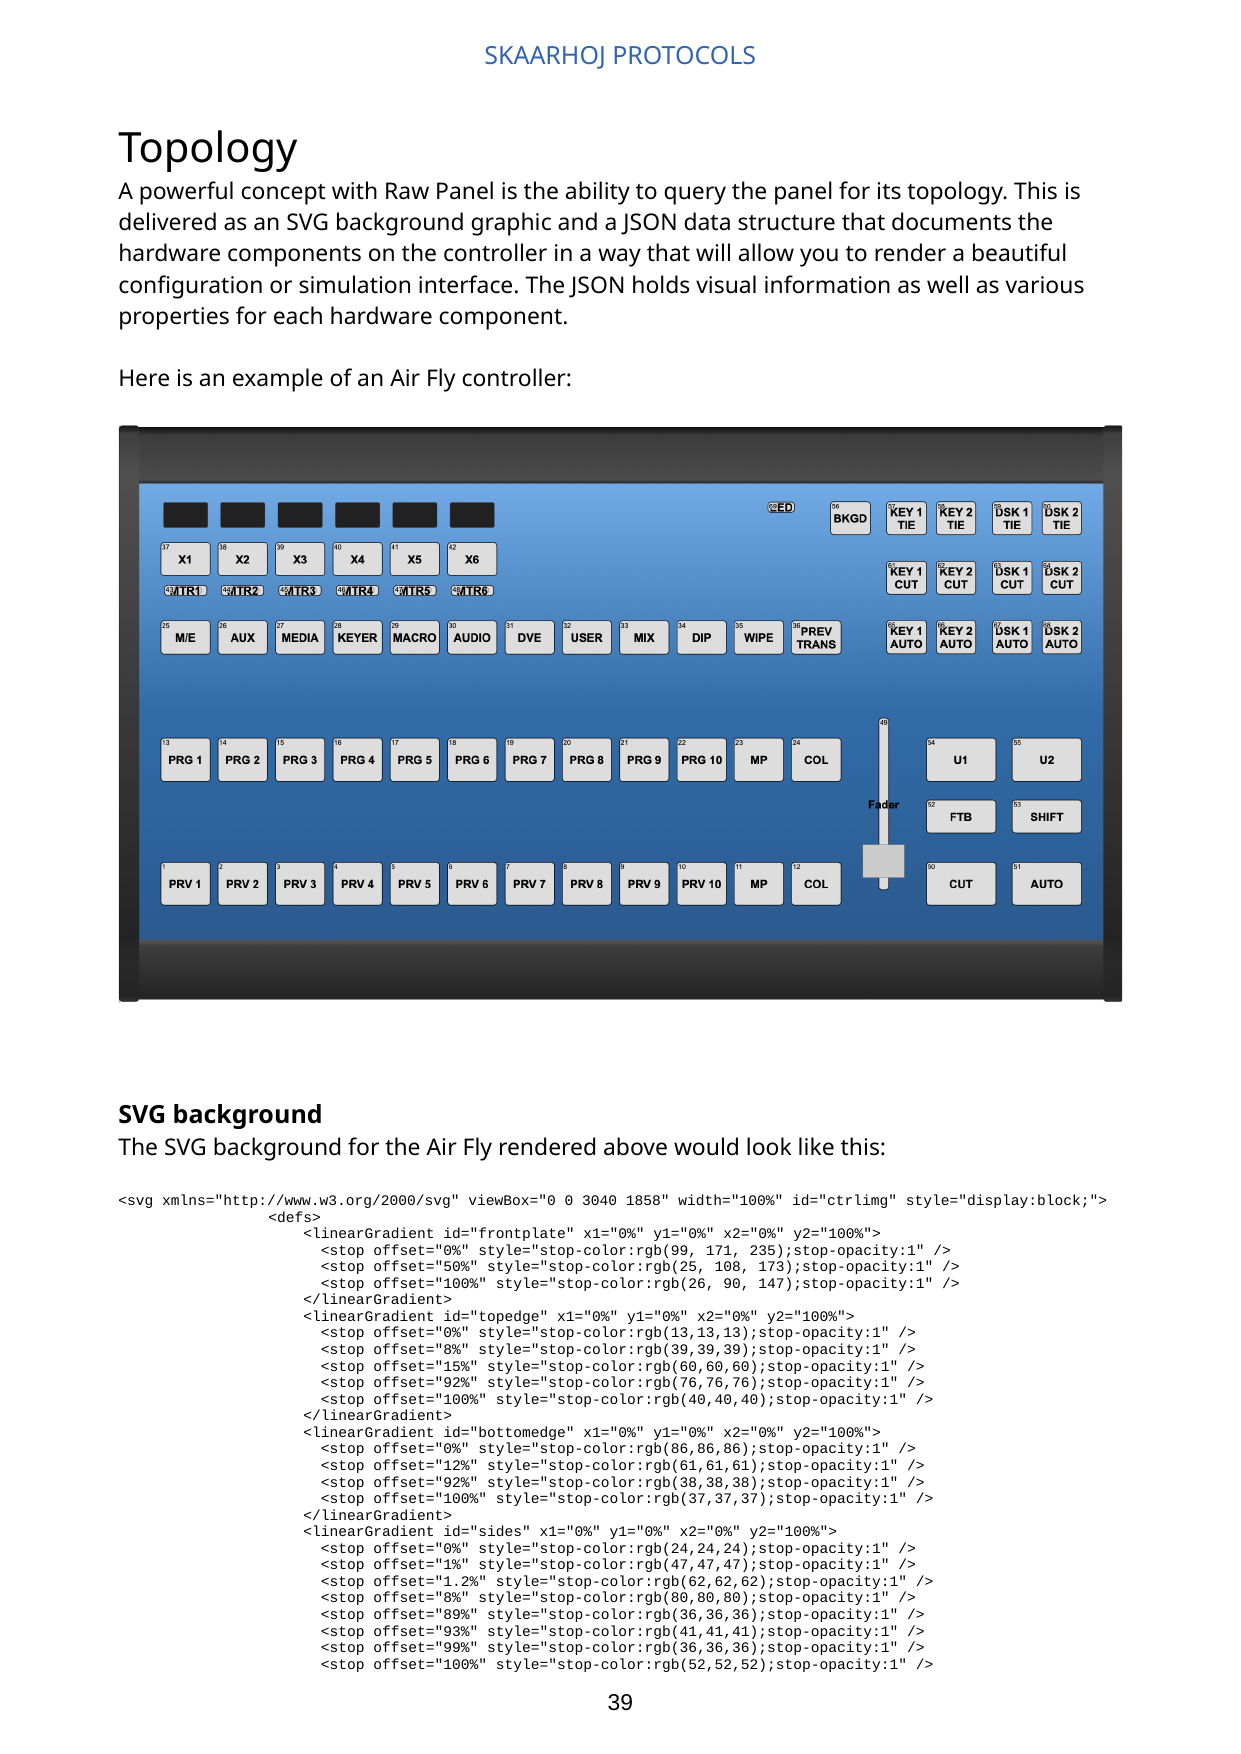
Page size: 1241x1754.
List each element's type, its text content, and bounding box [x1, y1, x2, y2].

text <linearGradient id="bottomedge" x1="0%" y1="0%" x2="0%" y2="100%"> [118, 1425, 1122, 1442]
picture [118, 425, 1123, 1003]
text <stop offset="1.2%" style="stop-color:rgb(62,62,62);stop-opacity:1" /> [118, 1574, 1122, 1591]
text </linearGradient> [118, 1293, 1122, 1309]
text <stop offset="99%" style="stop-color:rgb(36,36,36);stop-opacity:1" /> [118, 1640, 1122, 1657]
text <stop offset="100%" style="stop-color:rgb(26, 90, 147);stop-opacity:1" /> [118, 1276, 1122, 1293]
text <stop offset="12%" style="stop-color:rgb(61,61,61);stop-opacity:1" /> [118, 1458, 1122, 1475]
text <stop offset="100%" style="stop-color:rgb(37,37,37);stop-opacity:1" /> [118, 1491, 1122, 1508]
text <stop offset="0%" style="stop-color:rgb(86,86,86);stop-opacity:1" /> [118, 1442, 1122, 1458]
text Topology [118, 118, 1122, 175]
text <stop offset="0%" style="stop-color:rgb(99, 171, 235);stop-opacity:1" /> [118, 1243, 1122, 1259]
text <svg xmlns="http://www.w3.org/2000/svg" viewBox="0 0 3040 1858" width="100%" id="ctrlimg" style="display:block;"> [118, 1193, 1122, 1210]
text <stop offset="8%" style="stop-color:rgb(39,39,39);stop-opacity:1" /> [118, 1342, 1122, 1359]
text A powerful concept with Raw Panel is the ability to query the panel for its topology. This is delivered as an SVG background graphic and a JSON data structure that documents the hardware components on the controller in a way that will allow you to render a beautiful configuration or simulation interface. The JSON holds visual information as well as various properties for each hardware component. [118, 175, 1122, 331]
text The SVG background for the Air Fly rendered above would look like this: [118, 1131, 1122, 1162]
text <linearGradient id="topedge" x1="0%" y1="0%" x2="0%" y2="100%"> [118, 1309, 1122, 1326]
text <linearGradient id="sides" x1="0%" y1="0%" x2="0%" y2="100%"> [118, 1524, 1122, 1541]
text <stop offset="100%" style="stop-color:rgb(40,40,40);stop-opacity:1" /> [118, 1392, 1122, 1408]
text <stop offset="92%" style="stop-color:rgb(38,38,38);stop-opacity:1" /> [118, 1475, 1122, 1491]
text <defs> [118, 1210, 1122, 1226]
subtitle SVG background [118, 1097, 1122, 1131]
text <stop offset="100%" style="stop-color:rgb(52,52,52);stop-opacity:1" /> [118, 1657, 1122, 1673]
text Here is an example of an Air Fly controller: [118, 362, 1122, 394]
text <stop offset="0%" style="stop-color:rgb(13,13,13);stop-opacity:1" /> [118, 1326, 1122, 1342]
text <linearGradient id="frontplate" x1="0%" y1="0%" x2="0%" y2="100%"> [118, 1226, 1122, 1243]
text </linearGradient> [118, 1508, 1122, 1524]
text <stop offset="15%" style="stop-color:rgb(60,60,60);stop-opacity:1" /> [118, 1359, 1122, 1375]
text <stop offset="93%" style="stop-color:rgb(41,41,41);stop-opacity:1" /> [118, 1624, 1122, 1640]
text <stop offset="92%" style="stop-color:rgb(76,76,76);stop-opacity:1" /> [118, 1375, 1122, 1392]
text <stop offset="8%" style="stop-color:rgb(80,80,80);stop-opacity:1" /> [118, 1591, 1122, 1607]
text </linearGradient> [118, 1408, 1122, 1425]
text <stop offset="89%" style="stop-color:rgb(36,36,36);stop-opacity:1" /> [118, 1607, 1122, 1624]
text <stop offset="0%" style="stop-color:rgb(24,24,24);stop-opacity:1" /> [118, 1541, 1122, 1558]
text <stop offset="50%" style="stop-color:rgb(25, 108, 173);stop-opacity:1" /> [118, 1259, 1122, 1276]
text <stop offset="1%" style="stop-color:rgb(47,47,47);stop-opacity:1" /> [118, 1558, 1122, 1574]
